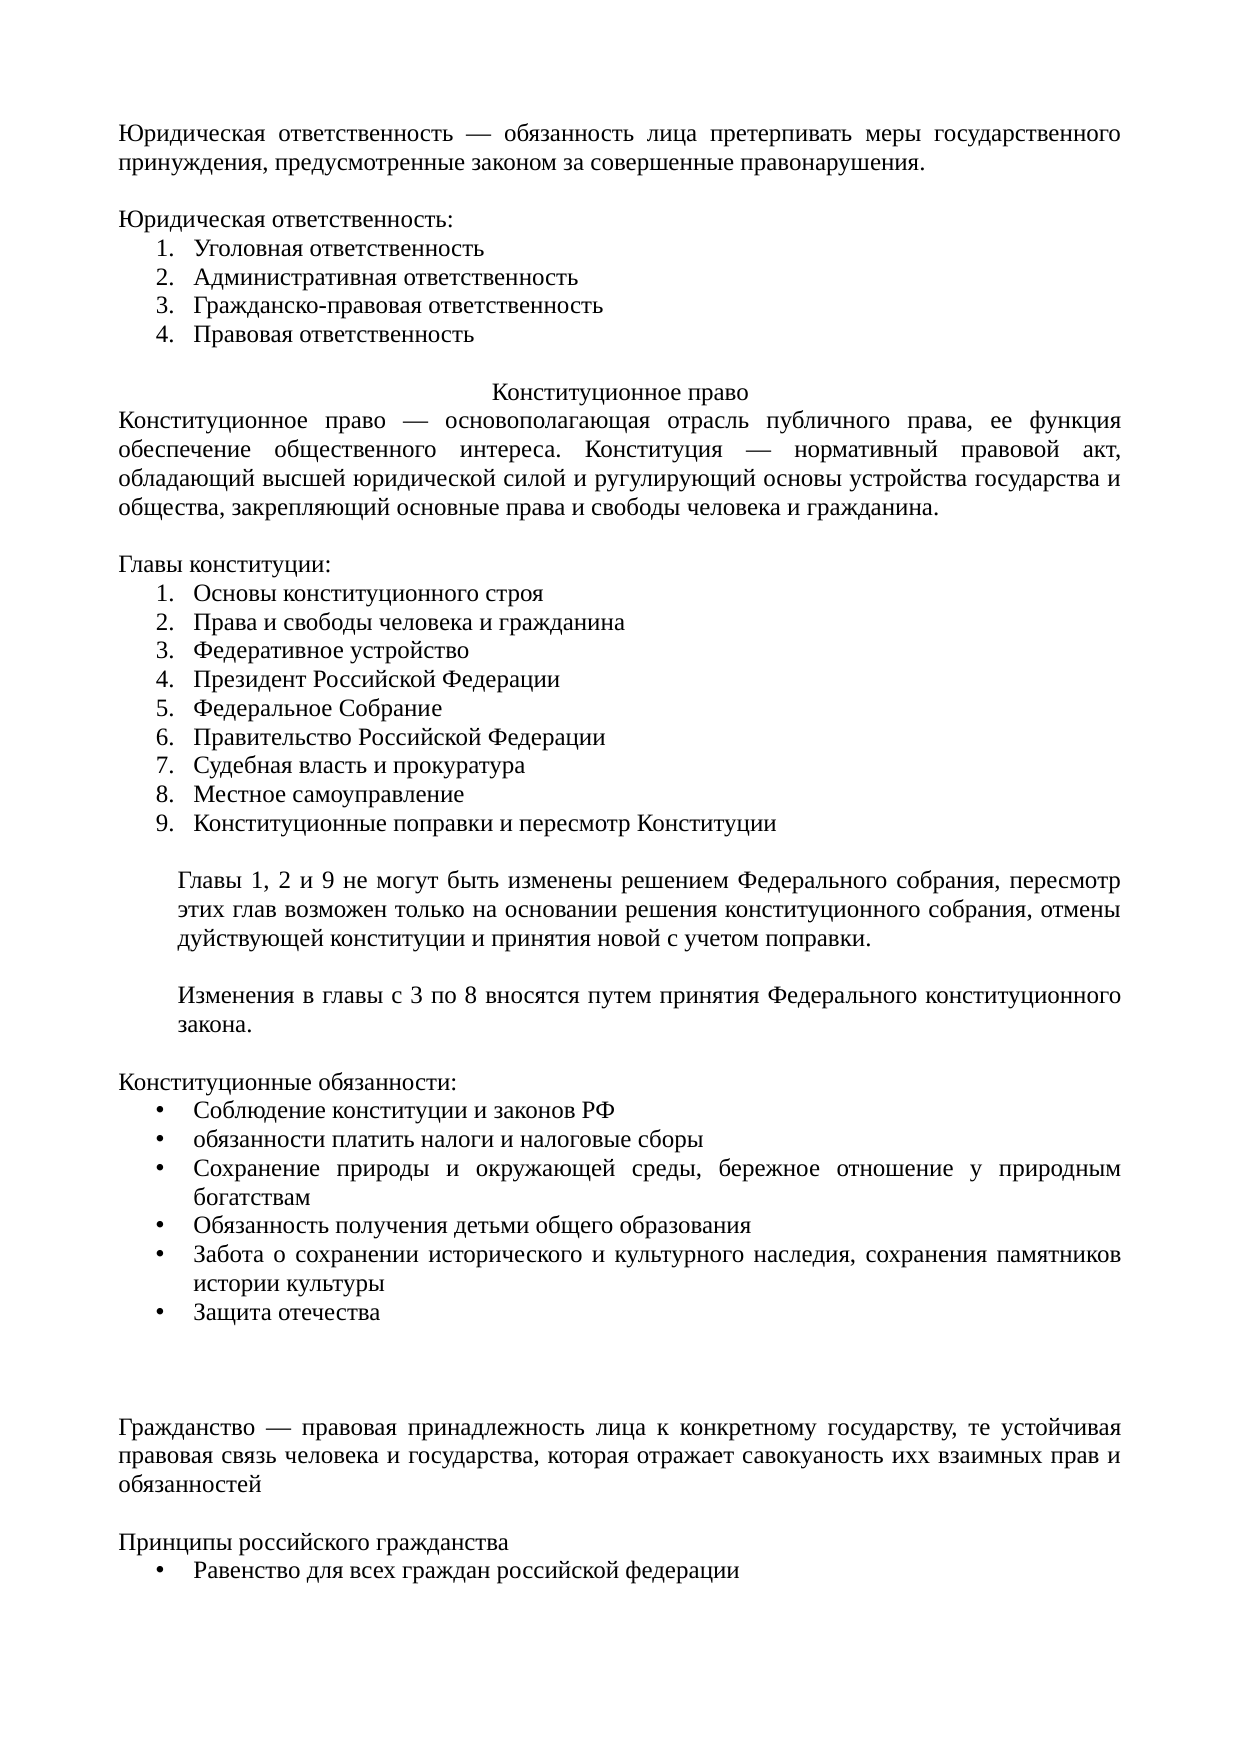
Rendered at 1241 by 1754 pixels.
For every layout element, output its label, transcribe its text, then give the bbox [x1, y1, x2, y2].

text Конституционные обязанности: [118, 1067, 1122, 1096]
list обязанности платить налоги и налоговые сборы [156, 1124, 1122, 1153]
list Обязанность получения детьми общего образования [156, 1211, 1122, 1239]
list Административная ответственность [156, 262, 1122, 291]
list Правовая ответственность [156, 319, 1122, 348]
list Основы конституционного строя [156, 578, 1122, 607]
list Правительство Российской Федерации [156, 722, 1122, 751]
text Юридическая ответственность — обязанность лица претерпивать меры государственного принуждения, предусмотренные законом за совершенные правонарушения. [118, 118, 1122, 176]
list Конституционные поправки и пересмотр Конституции [156, 808, 1122, 837]
list Права и свободы человека и гражданина [156, 607, 1122, 636]
text Конституционное право — основополагающая отрасль публичного права, ее функция обеспечение общественного интереса. Конституция — нормативный правовой акт, обладающий высшей юридической силой и ругулирующий основы устройства государства и общества, закрепляющий основные права и свободы человека и гражданина. [118, 406, 1122, 521]
text Гражданство — правовая принадлежность лица к конкретному государству, те устойчивая правовая связь человека и государства, которая отражает савокуаность ихх взаимных прав и обязанностей [118, 1412, 1122, 1498]
list Изменения в главы с 3 по 8 вносятся путем принятия Федерального конституционного закона. [177, 981, 1122, 1038]
list Президент Российской Федерации [156, 664, 1122, 693]
list Забота о сохранении исторического и культурного наследия, сохранения памятников истории культуры [156, 1239, 1122, 1297]
list Главы 1, 2 и 9 не могут быть изменены решением Федерального собрания, пересмотр этих глав возможен только на основании решения конституционного собрания, отмены дуйствующей конституции и принятия новой с учетом поправки. [177, 866, 1122, 952]
list Судебная власть и прокуратура [156, 751, 1122, 779]
text Конституционное право [118, 377, 1122, 406]
list Равенство для всех граждан российской федерации [156, 1556, 1122, 1584]
text Главы конституции: [118, 549, 1122, 578]
text Принципы российского гражданства [118, 1527, 1122, 1556]
text Юридическая ответственность: [118, 204, 1122, 233]
list Федеративное устройство [156, 636, 1122, 664]
list Гражданско-правовая ответственность [156, 291, 1122, 319]
list Соблюдение конституции и законов РФ [156, 1096, 1122, 1124]
list Федеральное Собрание [156, 693, 1122, 722]
list Сохранение природы и окружающей среды, бережное отношение у природным богатствам [156, 1153, 1122, 1211]
list Местное самоуправление [156, 779, 1122, 808]
list Защита отечества [156, 1297, 1122, 1326]
list Уголовная ответственность [156, 233, 1122, 262]
